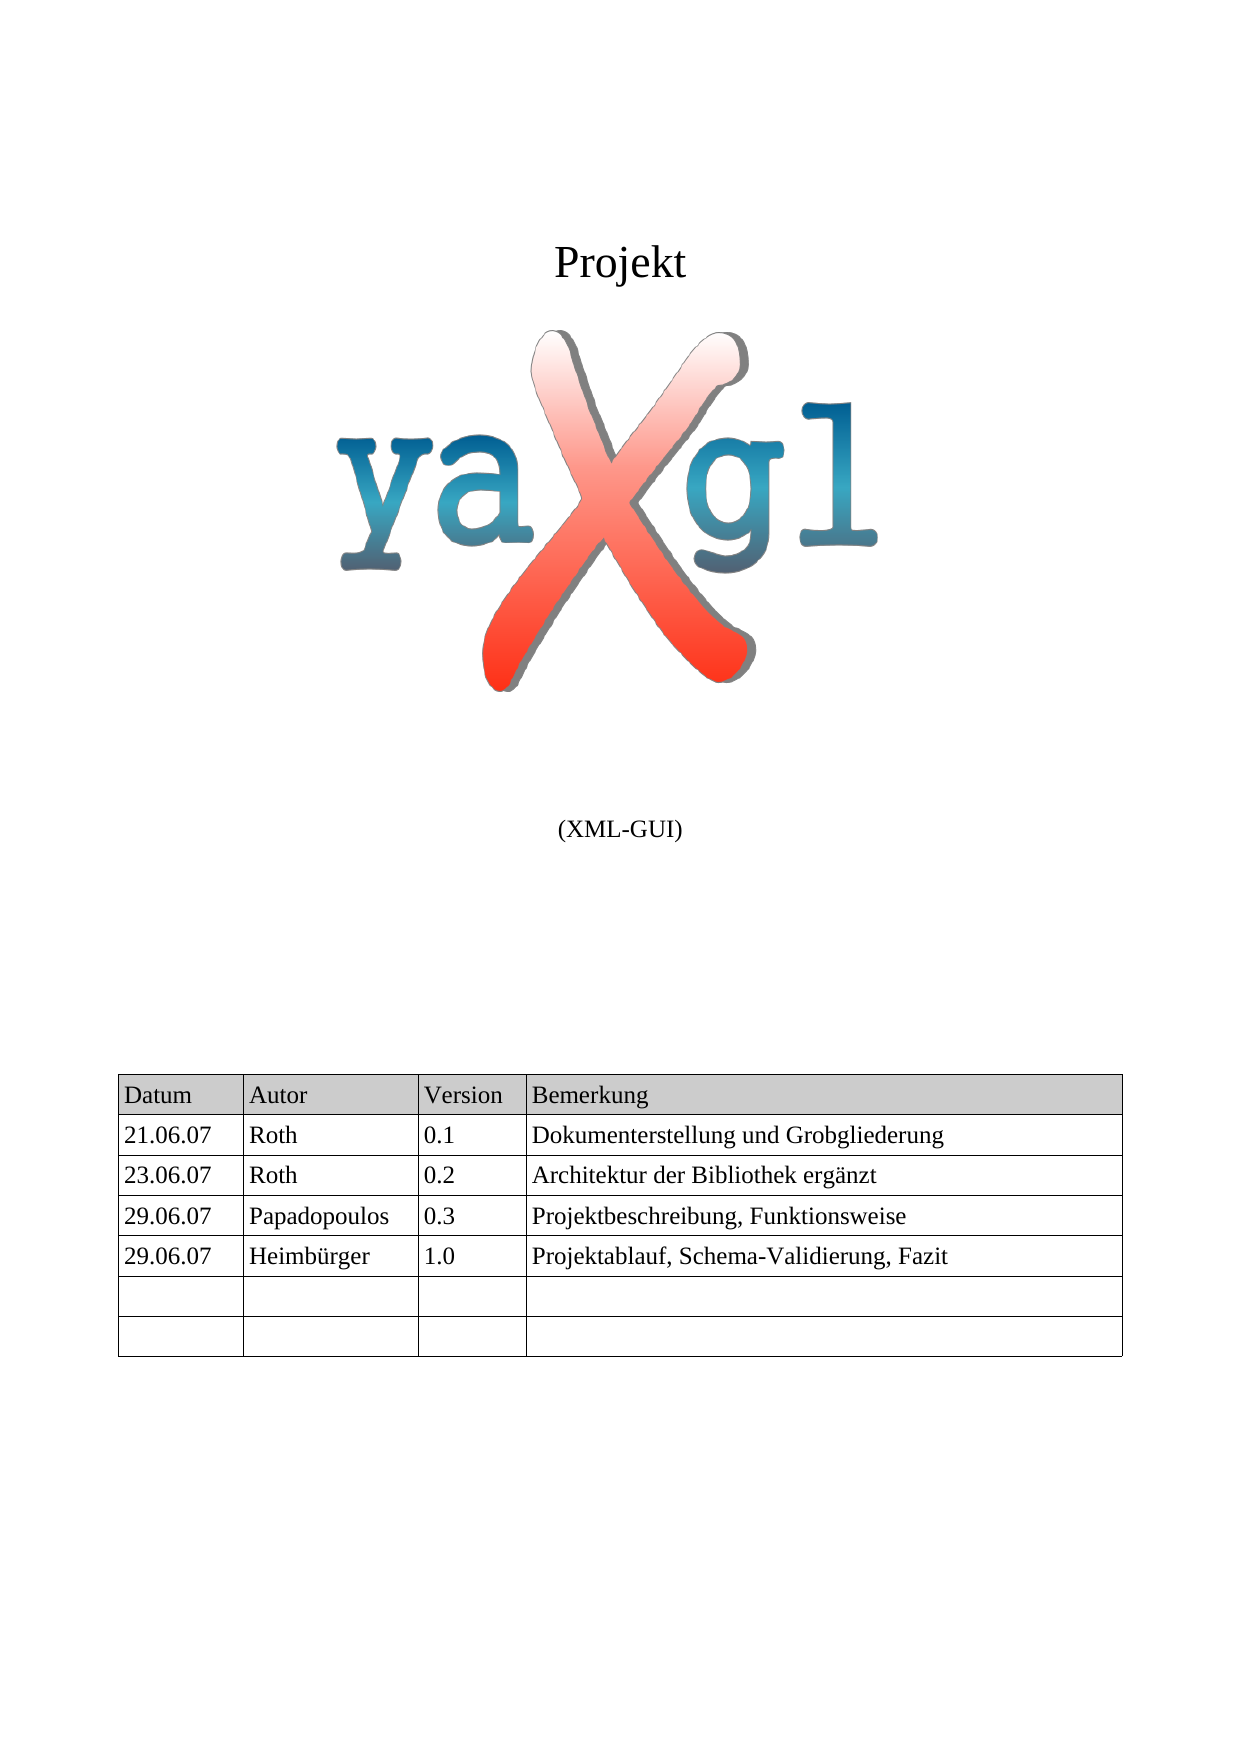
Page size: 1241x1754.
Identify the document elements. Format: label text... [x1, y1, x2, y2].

table_cell [244, 1277, 418, 1316]
table_cell [119, 1317, 243, 1356]
table_cell 0.1 [419, 1115, 526, 1155]
table_header Bemerkung [527, 1075, 1122, 1114]
table_header Datum [119, 1075, 243, 1114]
table_header Autor [244, 1075, 418, 1114]
table_cell 0.2 [419, 1156, 526, 1195]
table_cell 29.06.07 [119, 1236, 243, 1276]
table_cell Architektur der Bibliothek ergänzt [527, 1156, 1122, 1195]
table_cell [527, 1317, 1122, 1356]
text Projekt [118, 234, 1122, 287]
text (XML-GUI) [118, 814, 1122, 843]
table_cell Dokumenterstellung und Grobgliederung [527, 1115, 1122, 1155]
table_header Version [419, 1075, 526, 1114]
table_cell Papadopoulos [244, 1196, 418, 1235]
table_cell 23.06.07 [119, 1156, 243, 1195]
table_cell [419, 1277, 526, 1316]
table_cell Roth [244, 1115, 418, 1155]
table_cell Heimbürger [244, 1236, 418, 1276]
table_cell 29.06.07 [119, 1196, 243, 1235]
table_cell Roth [244, 1156, 418, 1195]
table_cell 1.0 [419, 1236, 526, 1276]
table_cell [244, 1317, 418, 1356]
table_cell 21.06.07 [119, 1115, 243, 1155]
table_cell Projektablauf, Schema-Validierung, Fazit [527, 1236, 1122, 1276]
table_cell 0.3 [419, 1196, 526, 1235]
table_cell [419, 1317, 526, 1356]
picture [314, 313, 903, 704]
table_cell [119, 1277, 243, 1316]
table_cell Projektbeschreibung, Funktionsweise [527, 1196, 1122, 1235]
table_cell [527, 1277, 1122, 1316]
